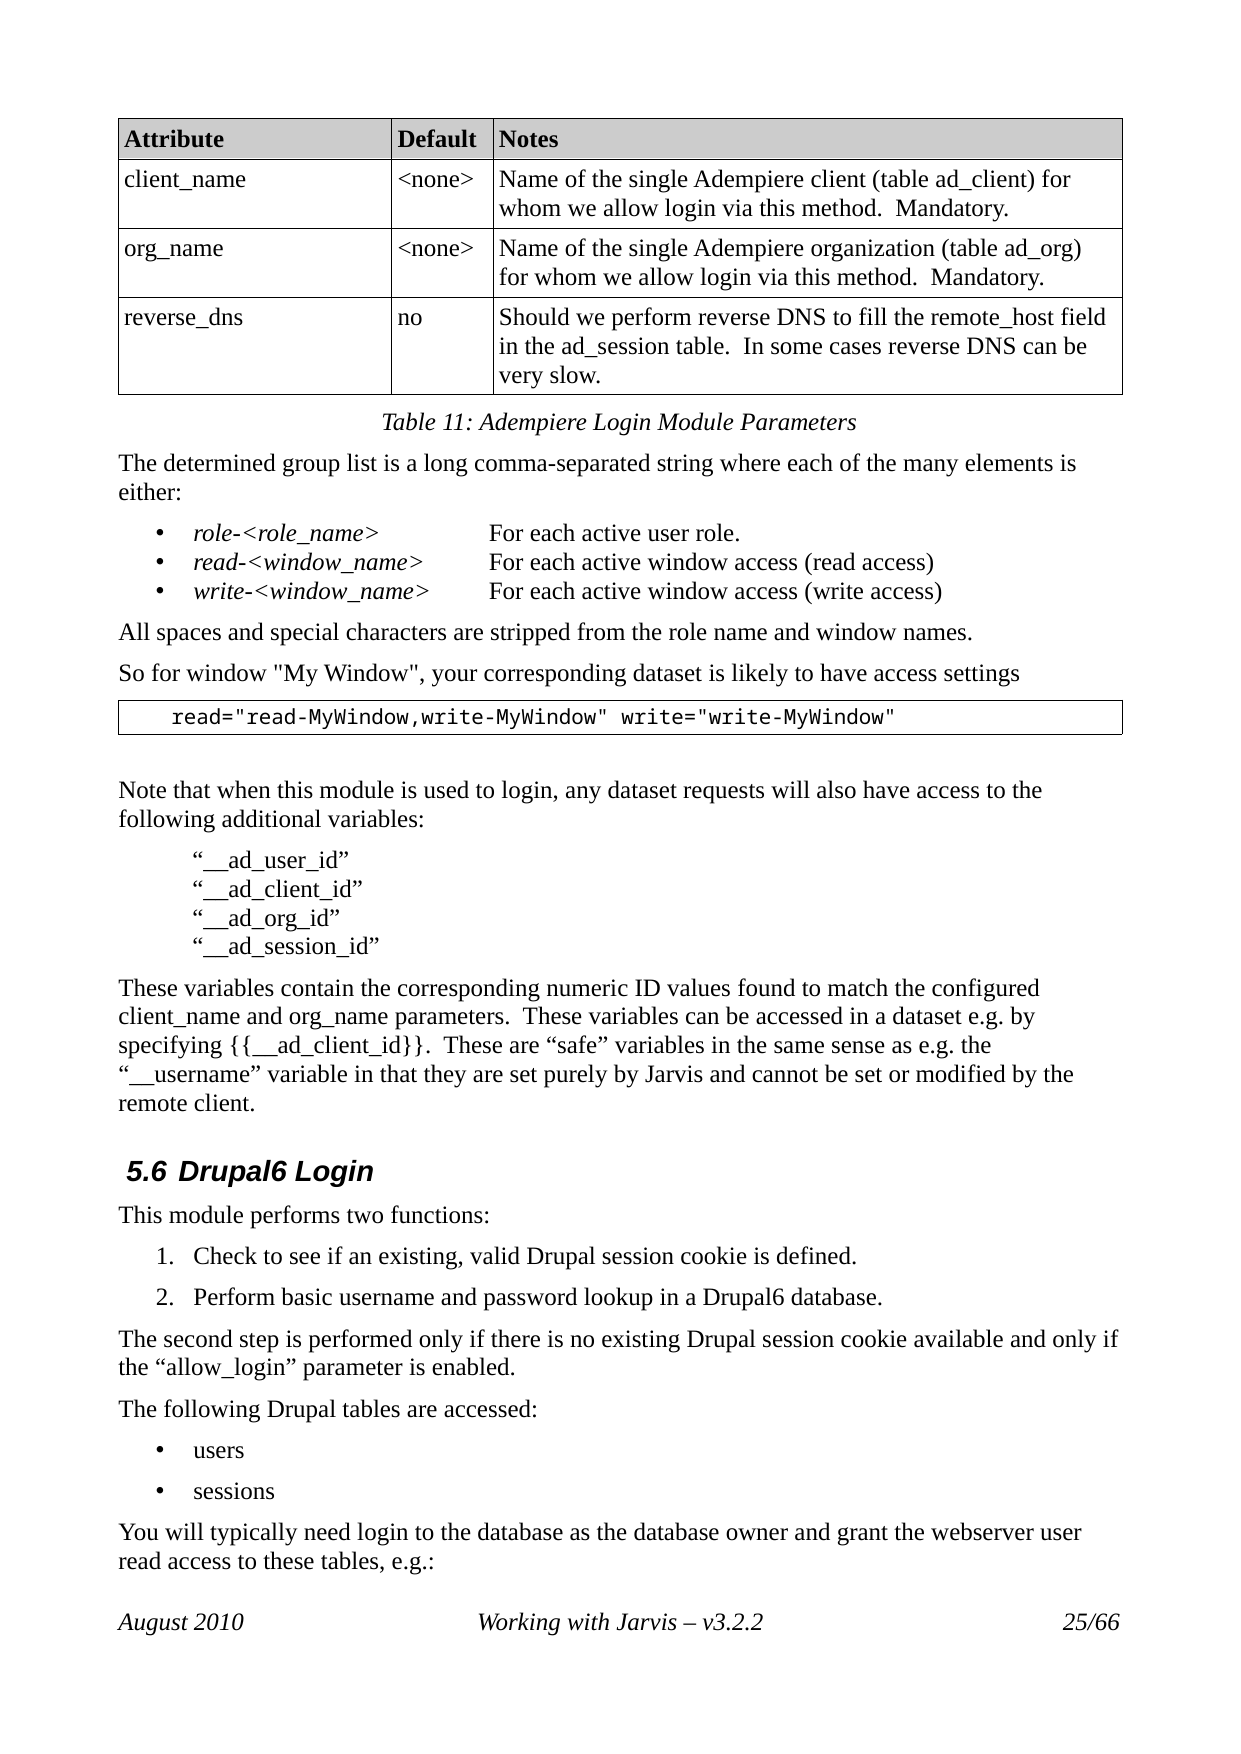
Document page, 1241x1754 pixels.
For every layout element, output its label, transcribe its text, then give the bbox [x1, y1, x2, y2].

text The following Drupal tables are accessed: [118, 1394, 1122, 1422]
table_cell <none> [392, 160, 493, 227]
table_cell Should we perform reverse DNS to fill the remote_host field in the ad_session table. In some cases reverse DNS can be very slow. [494, 298, 1122, 394]
text The determined group list is a long comma-separated string where each of the many elements is either: [118, 448, 1122, 506]
list write-<window_name> For each active window access (write access) [156, 576, 1122, 604]
text So for window "My Window", your corresponding dataset is likely to have access settings [118, 658, 1122, 687]
table_cell Name of the single Adempiere organization (table ad_org) for whom we allow login via this method. Mandatory. [494, 229, 1122, 297]
table_cell Name of the single Adempiere client (table ad_client) for whom we allow login via this method. Mandatory. [494, 160, 1122, 227]
list Perform basic username and password lookup in a Drupal6 database. [156, 1282, 1122, 1311]
text All spaces and special characters are stripped from the role name and window names. [118, 617, 1122, 646]
text Table 11: Adempiere Login Module Parameters [118, 407, 1122, 436]
list Check to see if an existing, valid Drupal session cookie is defined. [156, 1241, 1122, 1270]
table_cell client_name [119, 160, 391, 227]
text Note that when this module is used to login, any dataset requests will also have access to the following additional variables: [118, 775, 1122, 833]
text “__ad_session_id” [118, 931, 1122, 960]
table_header Notes [494, 119, 1122, 158]
text This module performs two functions: [118, 1200, 1122, 1229]
text The second step is performed only if there is no existing Drupal session cookie available and only if the “allow_login” parameter is enabled. [118, 1324, 1122, 1381]
list users [156, 1435, 1122, 1464]
table_cell no [392, 298, 493, 394]
table_header Attribute [119, 119, 391, 158]
table_cell <none> [392, 229, 493, 297]
text “__ad_user_id” “__ad_client_id” “__ad_org_id” [118, 845, 1122, 931]
table_cell org_name [119, 229, 391, 297]
table_header Default [392, 119, 493, 158]
list role-<role_name> For each active user role. [156, 518, 1122, 547]
list sessions [156, 1476, 1122, 1505]
list read-<window_name> For each active window access (read access) [156, 547, 1122, 576]
subtitle Drupal6 Login [118, 1154, 1122, 1187]
text These variables contain the corresponding numeric ID values found to match the configured client_name and org_name parameters. These variables can be accessed in a dataset e.g. by specifying {{__ad_client_id}}. These are “safe” variables in the same sense as e.g. the “__username” variable in that they are set purely by Jarvis and cannot be set or modified by the remote client. [118, 973, 1122, 1116]
table_cell reverse_dns [119, 298, 391, 394]
text You will typically need login to the database as the database owner and grant the webserver user read access to these tables, e.g.: [118, 1517, 1122, 1575]
text read="read-MyWindow,write-MyWindow" write="write-MyWindow" [119, 701, 1122, 734]
